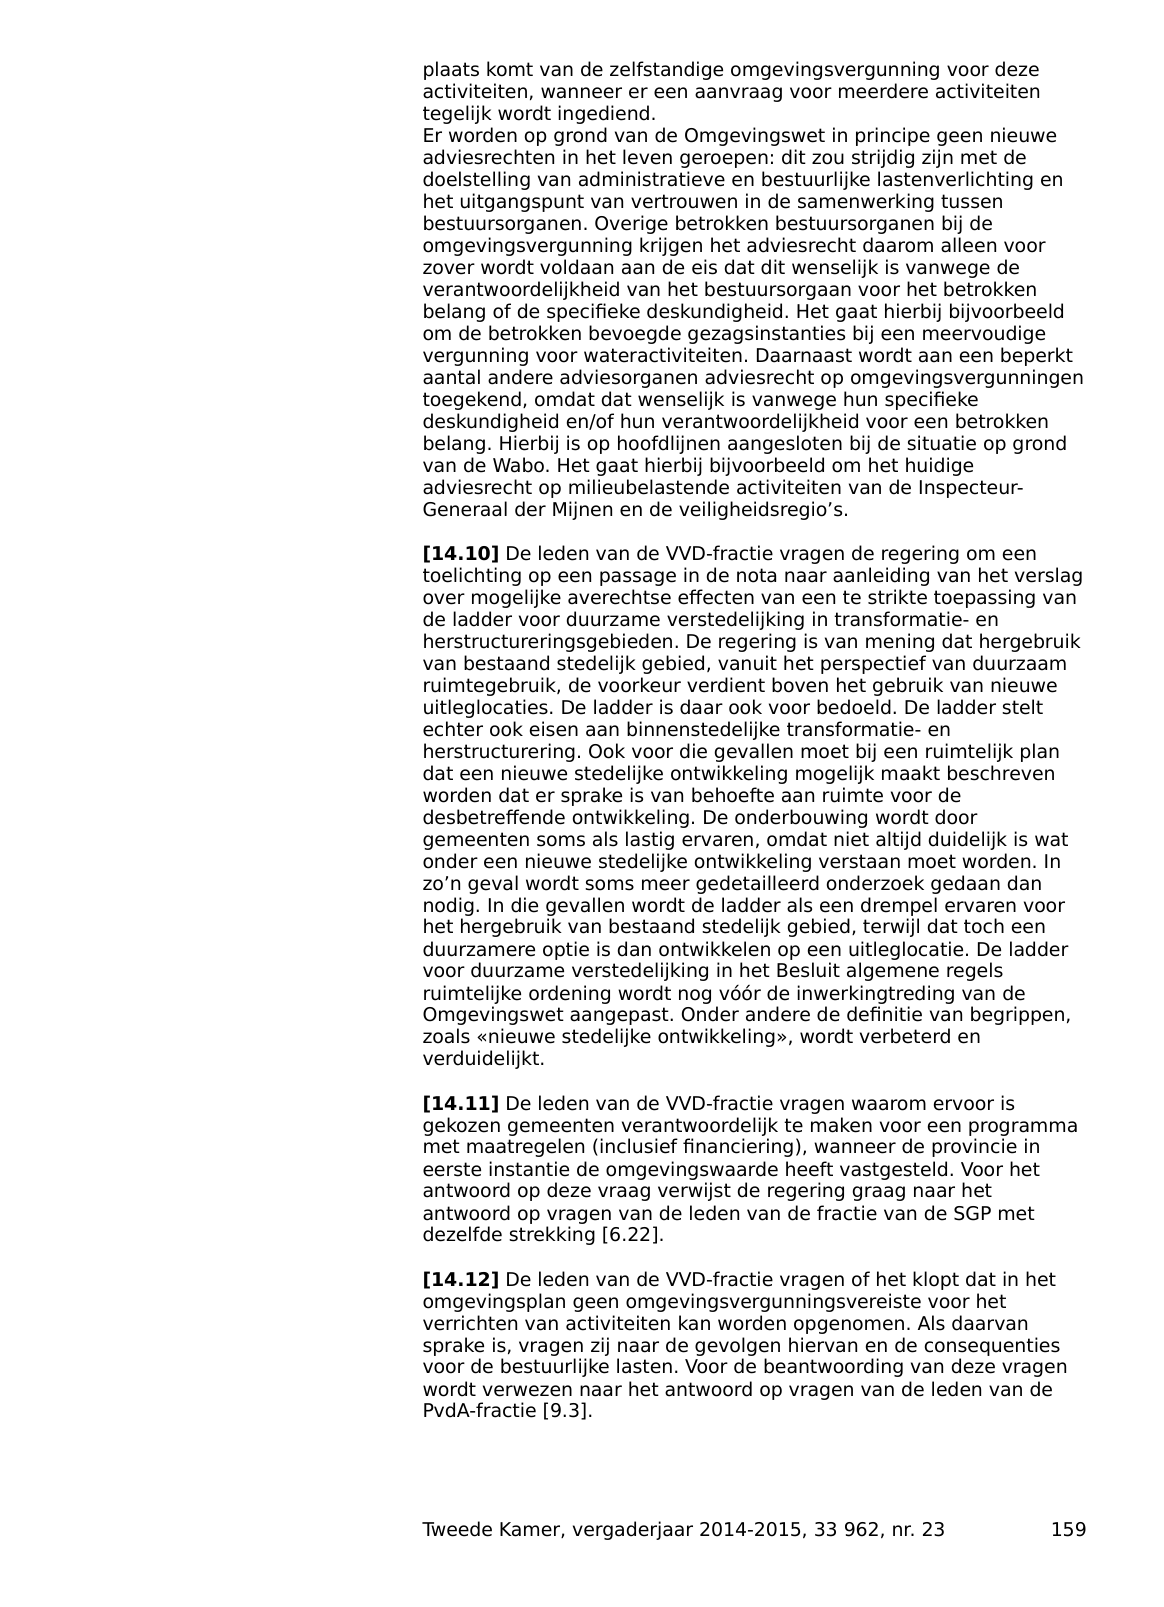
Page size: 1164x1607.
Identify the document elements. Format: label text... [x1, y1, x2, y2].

text [14.11] De leden van de VVD-fractie vragen waarom ervoor is gekozen gemeenten verantwoordelijk te maken voor een programma met maatregelen (inclusief financiering), wanneer de provincie in eerste instantie de omgevingswaarde heeft vastgesteld. Voor het antwoord op deze vraag verwijst de regering graag naar het antwoord op vragen van de leden van de fractie van de SGP met dezelfde strekking [6.22]. [422, 1092, 1087, 1246]
text plaats komt van de zelfstandige omgevingsvergunning voor deze activiteiten, wanneer er een aanvraag voor meerdere activiteiten tegelijk wordt ingediend. [422, 59, 1087, 125]
text [14.12] De leden van de VVD-fractie vragen of het klopt dat in het omgevingsplan geen omgevingsvergunningsvereiste voor het verrichten van activiteiten kan worden opgenomen. Als daarvan sprake is, vragen zij naar de gevolgen hiervan en de consequenties voor de bestuurlijke lasten. Voor de beantwoording van deze vragen wordt verwezen naar het antwoord op vragen van de leden van de PvdA-fractie [9.3]. [422, 1268, 1087, 1422]
text Er worden op grond van de Omgevingswet in principe geen nieuwe adviesrechten in het leven geroepen: dit zou strijdig zijn met de doelstelling van administratieve en bestuurlijke lastenverlichting en het uitgangspunt van vertrouwen in de samenwerking tussen bestuursorganen. Overige betrokken bestuursorganen bij de omgevingsvergunning krijgen het adviesrecht daarom alleen voor zover wordt voldaan aan de eis dat dit wenselijk is vanwege de verantwoordelijkheid van het bestuursorgaan voor het betrokken belang of de specifieke deskundigheid. Het gaat hierbij bijvoorbeeld om de betrokken bevoegde gezagsinstanties bij een meervoudige vergunning voor wateractiviteiten. Daarnaast wordt aan een beperkt aantal andere adviesorganen adviesrecht op omgevingsvergunningen toegekend, omdat dat wenselijk is vanwege hun specifieke deskundigheid en/of hun verantwoordelijkheid voor een betrokken belang. Hierbij is op hoofdlijnen aangesloten bij de situatie op grond van de Wabo. Het gaat hierbij bijvoorbeeld om het huidige adviesrecht op milieubelastende activiteiten van de Inspecteur-Generaal der Mijnen en de veiligheidsregio’s. [422, 125, 1087, 521]
text [14.10] De leden van de VVD-fractie vragen de regering om een toelichting op een passage in de nota naar aanleiding van het verslag over mogelijke averechtse effecten van een te strikte toepassing van de ladder voor duurzame verstedelijking in transformatie- en herstructureringsgebieden. De regering is van mening dat hergebruik van bestaand stedelijk gebied, vanuit het perspectief van duurzaam ruimtegebruik, de voorkeur verdient boven het gebruik van nieuwe uitleglocaties. De ladder is daar ook voor bedoeld. De ladder stelt echter ook eisen aan binnenstedelijke transformatie- en herstructurering. Ook voor die gevallen moet bij een ruimtelijk plan dat een nieuwe stedelijke ontwikkeling mogelijk maakt beschreven worden dat er sprake is van behoefte aan ruimte voor de desbetreffende ontwikkeling. De onderbouwing wordt door gemeenten soms als lastig ervaren, omdat niet altijd duidelijk is wat onder een nieuwe stedelijke ontwikkeling verstaan moet worden. In zo’n geval wordt soms meer gedetailleerd onderzoek gedaan dan nodig. In die gevallen wordt de ladder als een drempel ervaren voor het hergebruik van bestaand stedelijk gebied, terwijl dat toch een duurzamere optie is dan ontwikkelen op een uitleglocatie. De ladder voor duurzame verstedelijking in het Besluit algemene regels ruimtelijke ordening wordt nog vóór de inwerkingtreding van de Omgevingswet aangepast. Onder andere de definitie van begrippen, zoals «nieuwe stedelijke ontwikkeling», wordt verbeterd en verduidelijkt. [422, 543, 1087, 1070]
